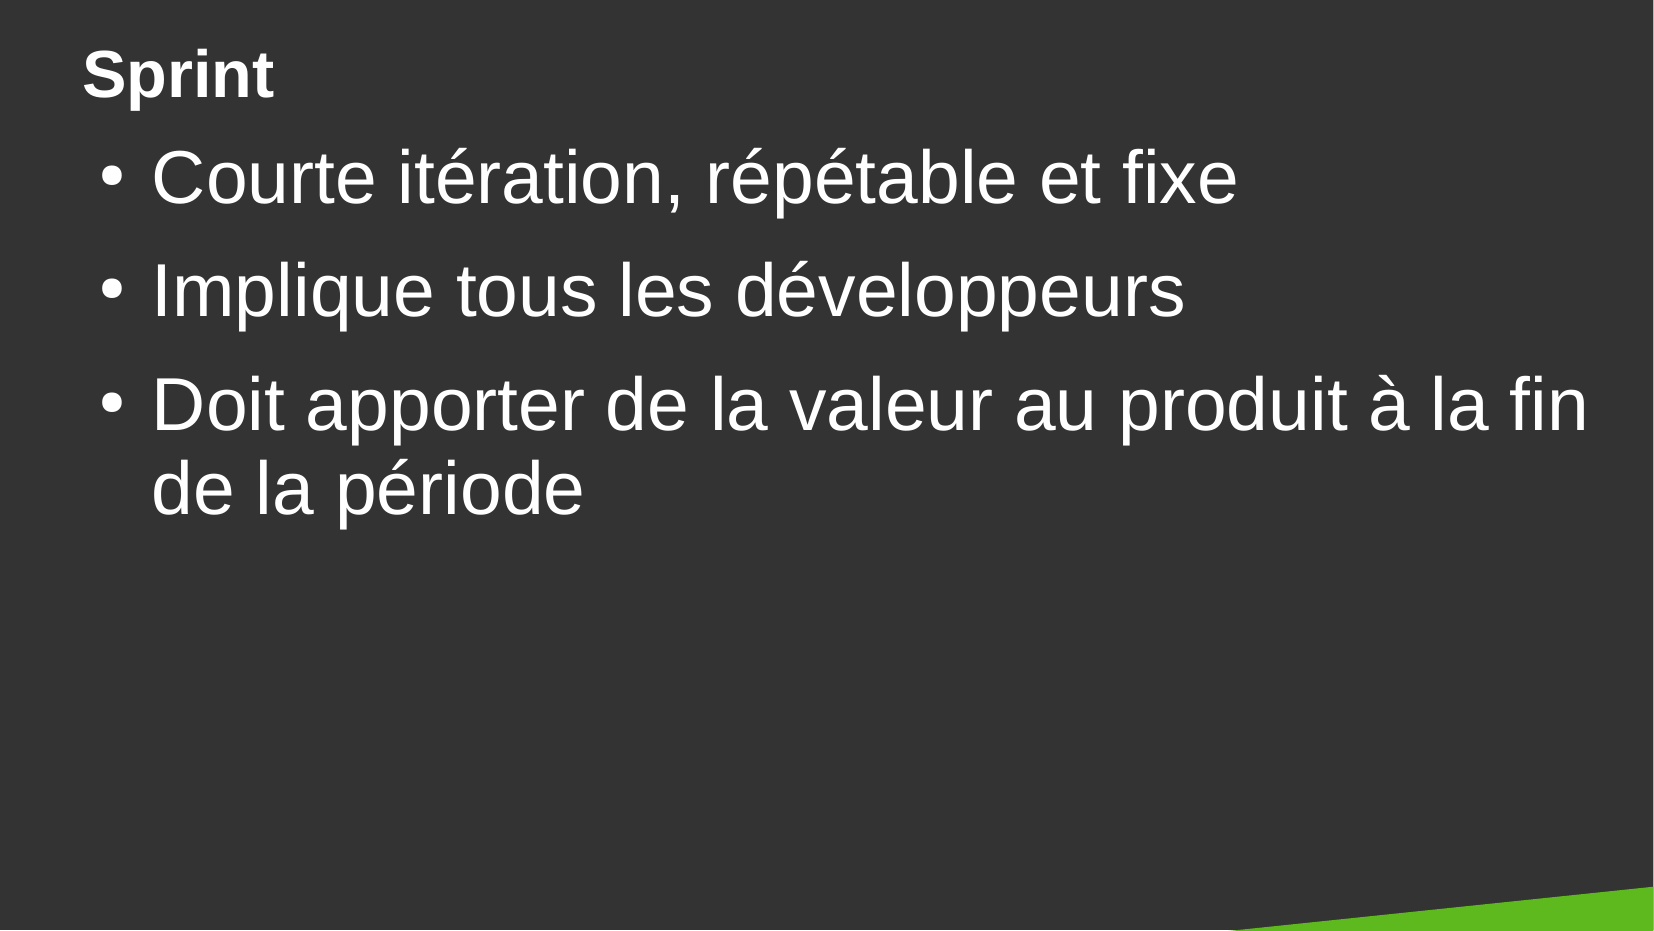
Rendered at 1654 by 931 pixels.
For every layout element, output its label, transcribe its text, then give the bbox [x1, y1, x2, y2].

text_box [1228, 886, 1654, 931]
list Courte itération, répétable et fixe Implique tous les développeurs Doit apporter de la valeur au produit à la fin de la période [80, 135, 1620, 768]
title Sprint [82, 37, 1571, 122]
